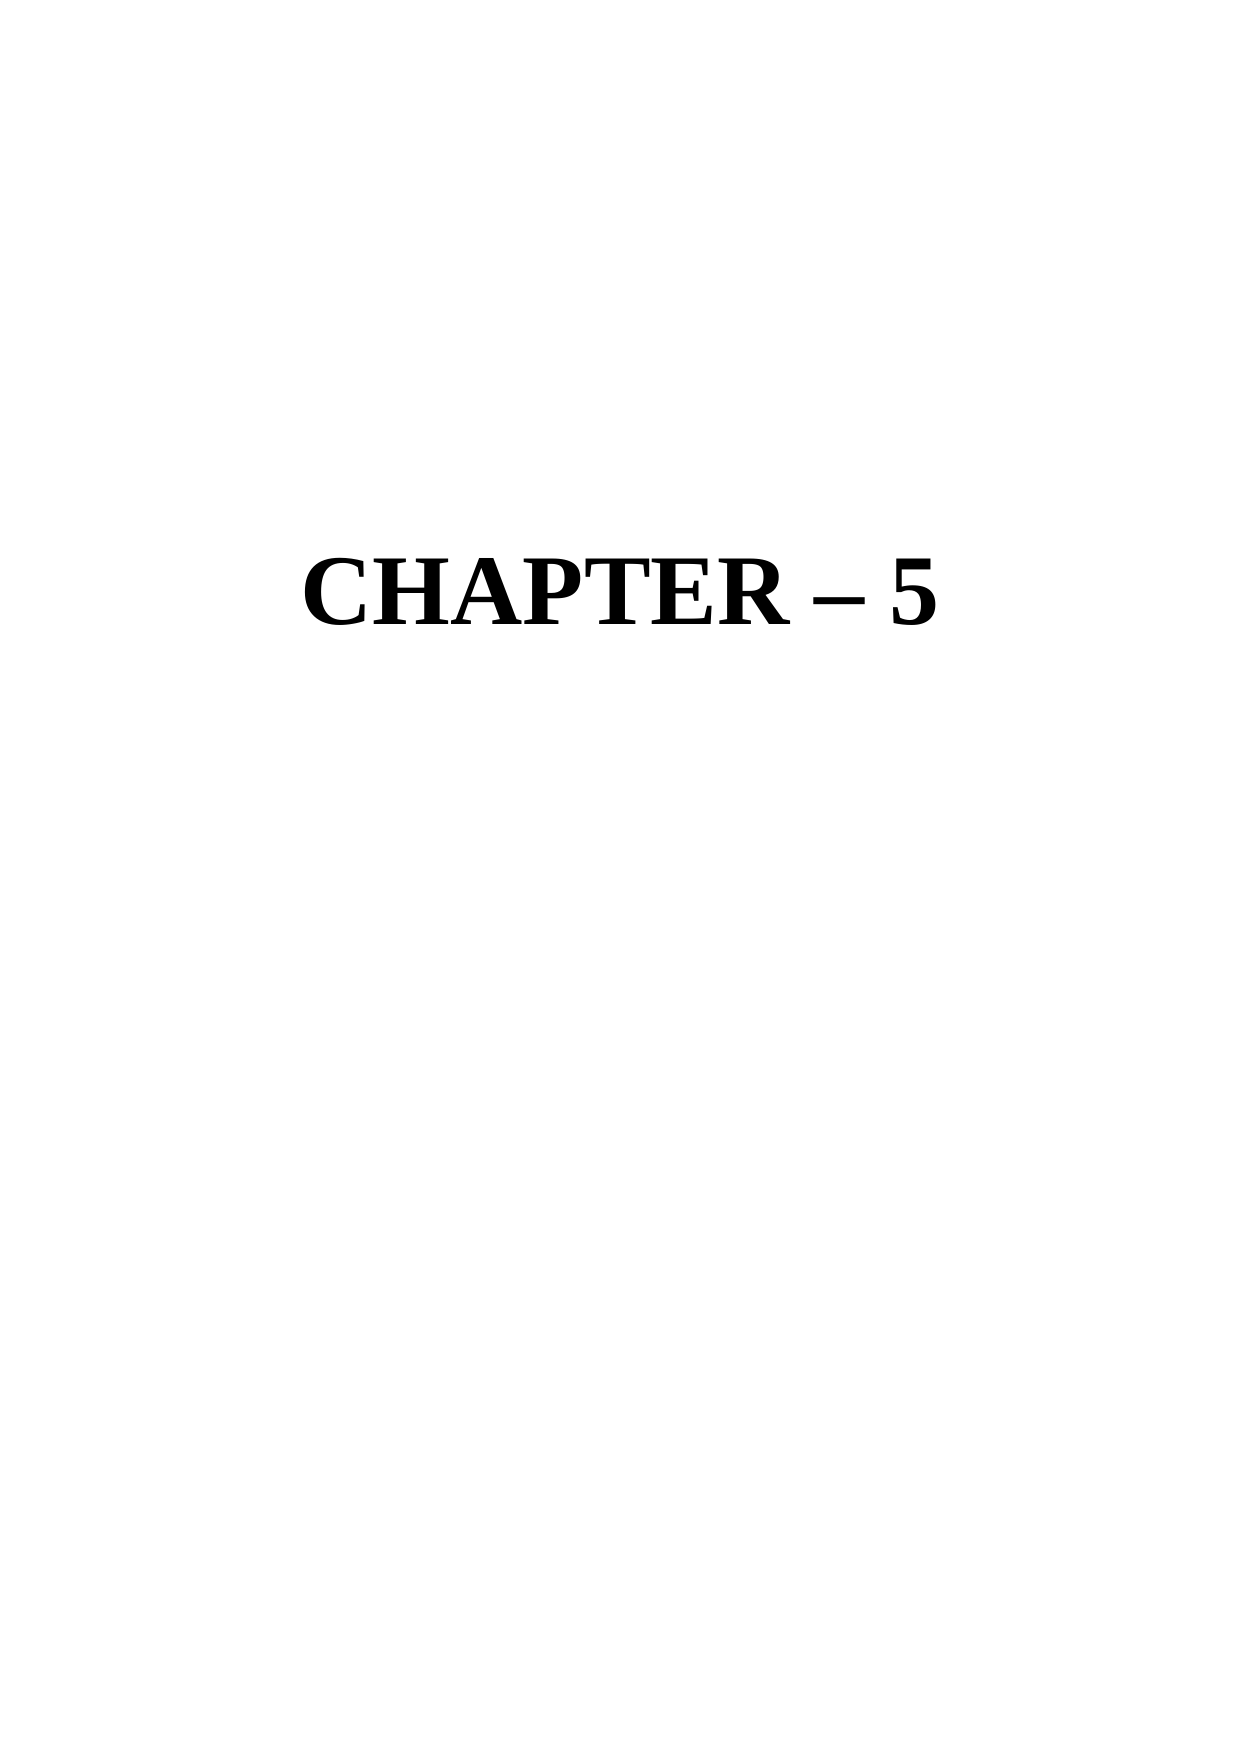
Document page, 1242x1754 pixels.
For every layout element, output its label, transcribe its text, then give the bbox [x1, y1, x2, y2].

text CHAPTER – 5 [301, 538, 1067, 646]
